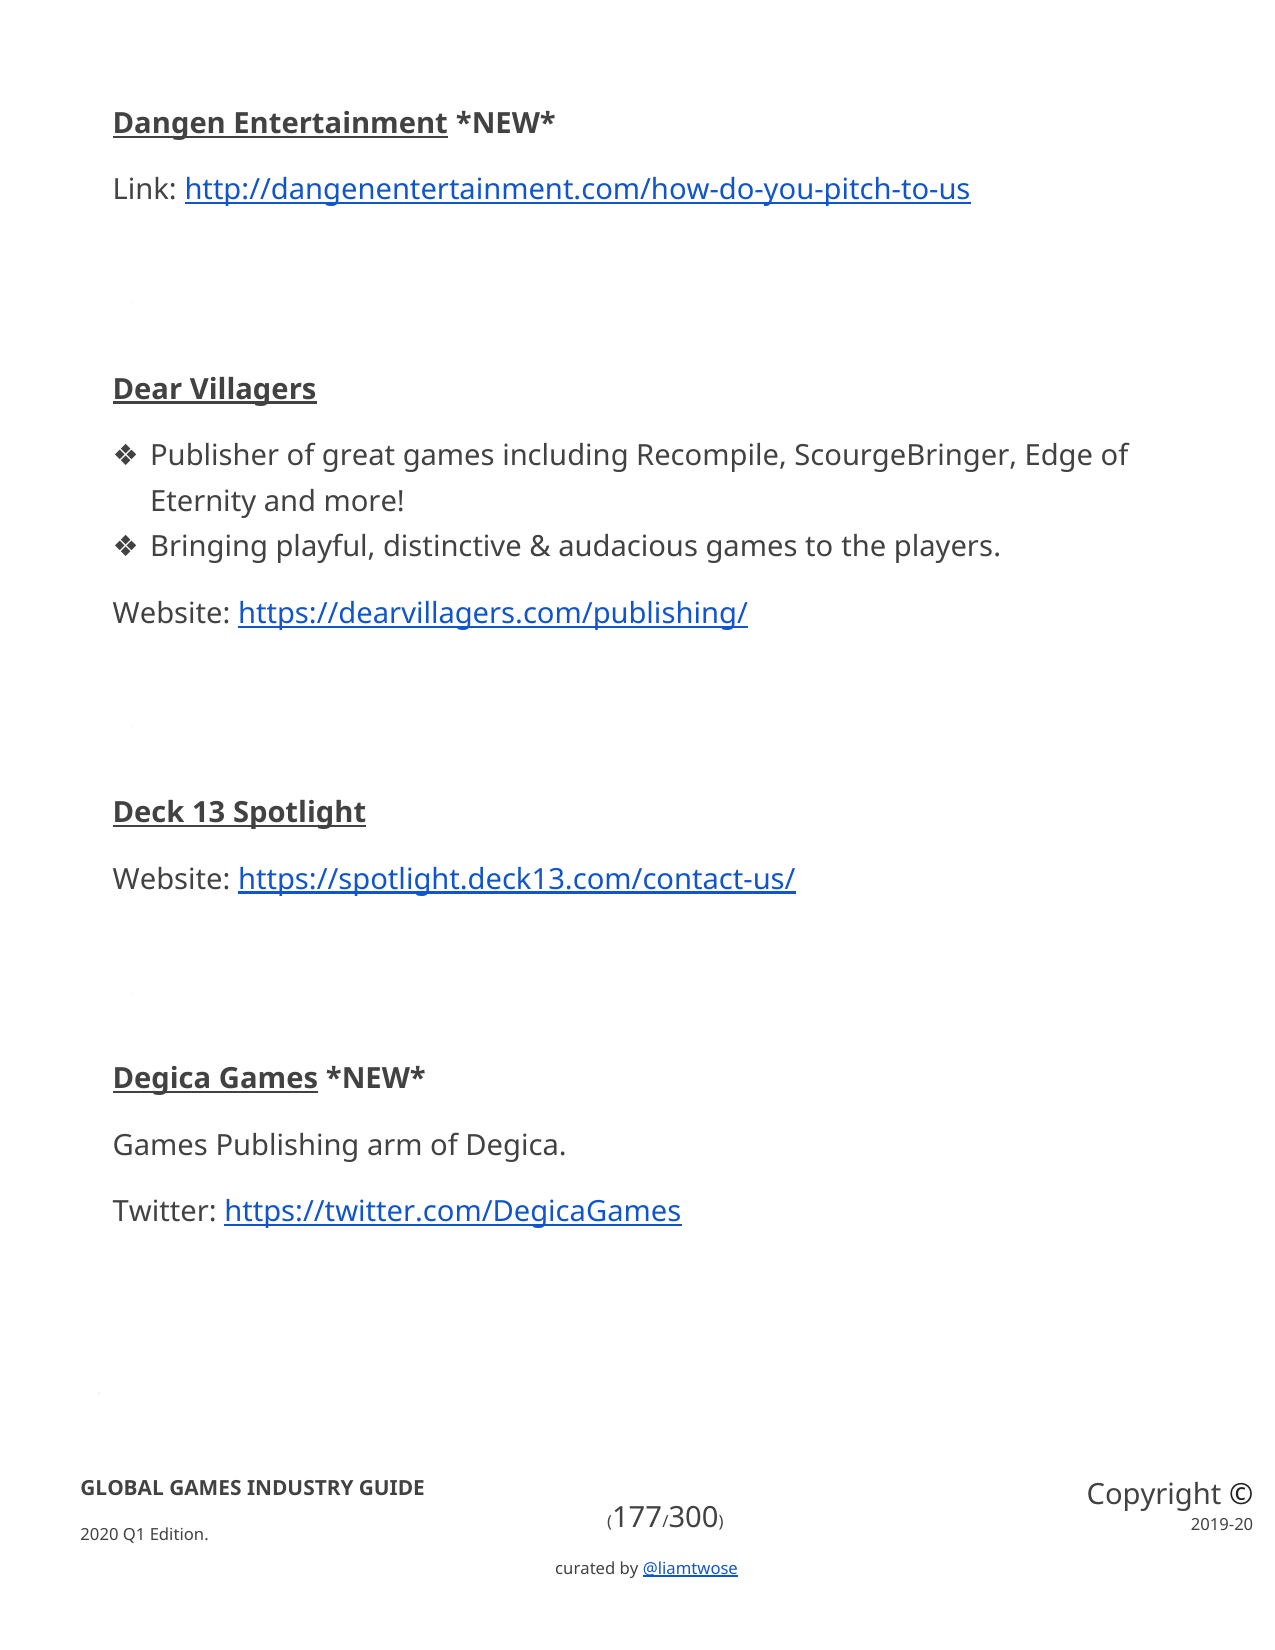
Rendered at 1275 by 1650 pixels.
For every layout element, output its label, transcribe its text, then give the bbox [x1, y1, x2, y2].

text Dear Villagers [112, 368, 1200, 408]
text Dangen Entertainment *NEW* [112, 102, 1200, 142]
text Twitter: https://twitter.com/DegicaGames [112, 1190, 1200, 1230]
text Link: http://dangenentertainment.com/how-do-you-pitch-to-us [112, 169, 1200, 208]
list Publisher of great games including Recompile, ScourgeBringer, Edge of Eternity and more! [112, 434, 1200, 520]
text Deck 13 Spotlight [112, 792, 1200, 831]
text Website: https://dearvillagers.com/publishing/ [112, 592, 1200, 632]
text Games Publishing arm of Degica. [112, 1124, 1200, 1163]
text Website: https://spotlight.deck13.com/contact-us/ [112, 858, 1200, 898]
list Bringing playful, distinctive & audacious games to the players. [112, 526, 1200, 565]
text Degica Games *NEW* [112, 1057, 1200, 1097]
